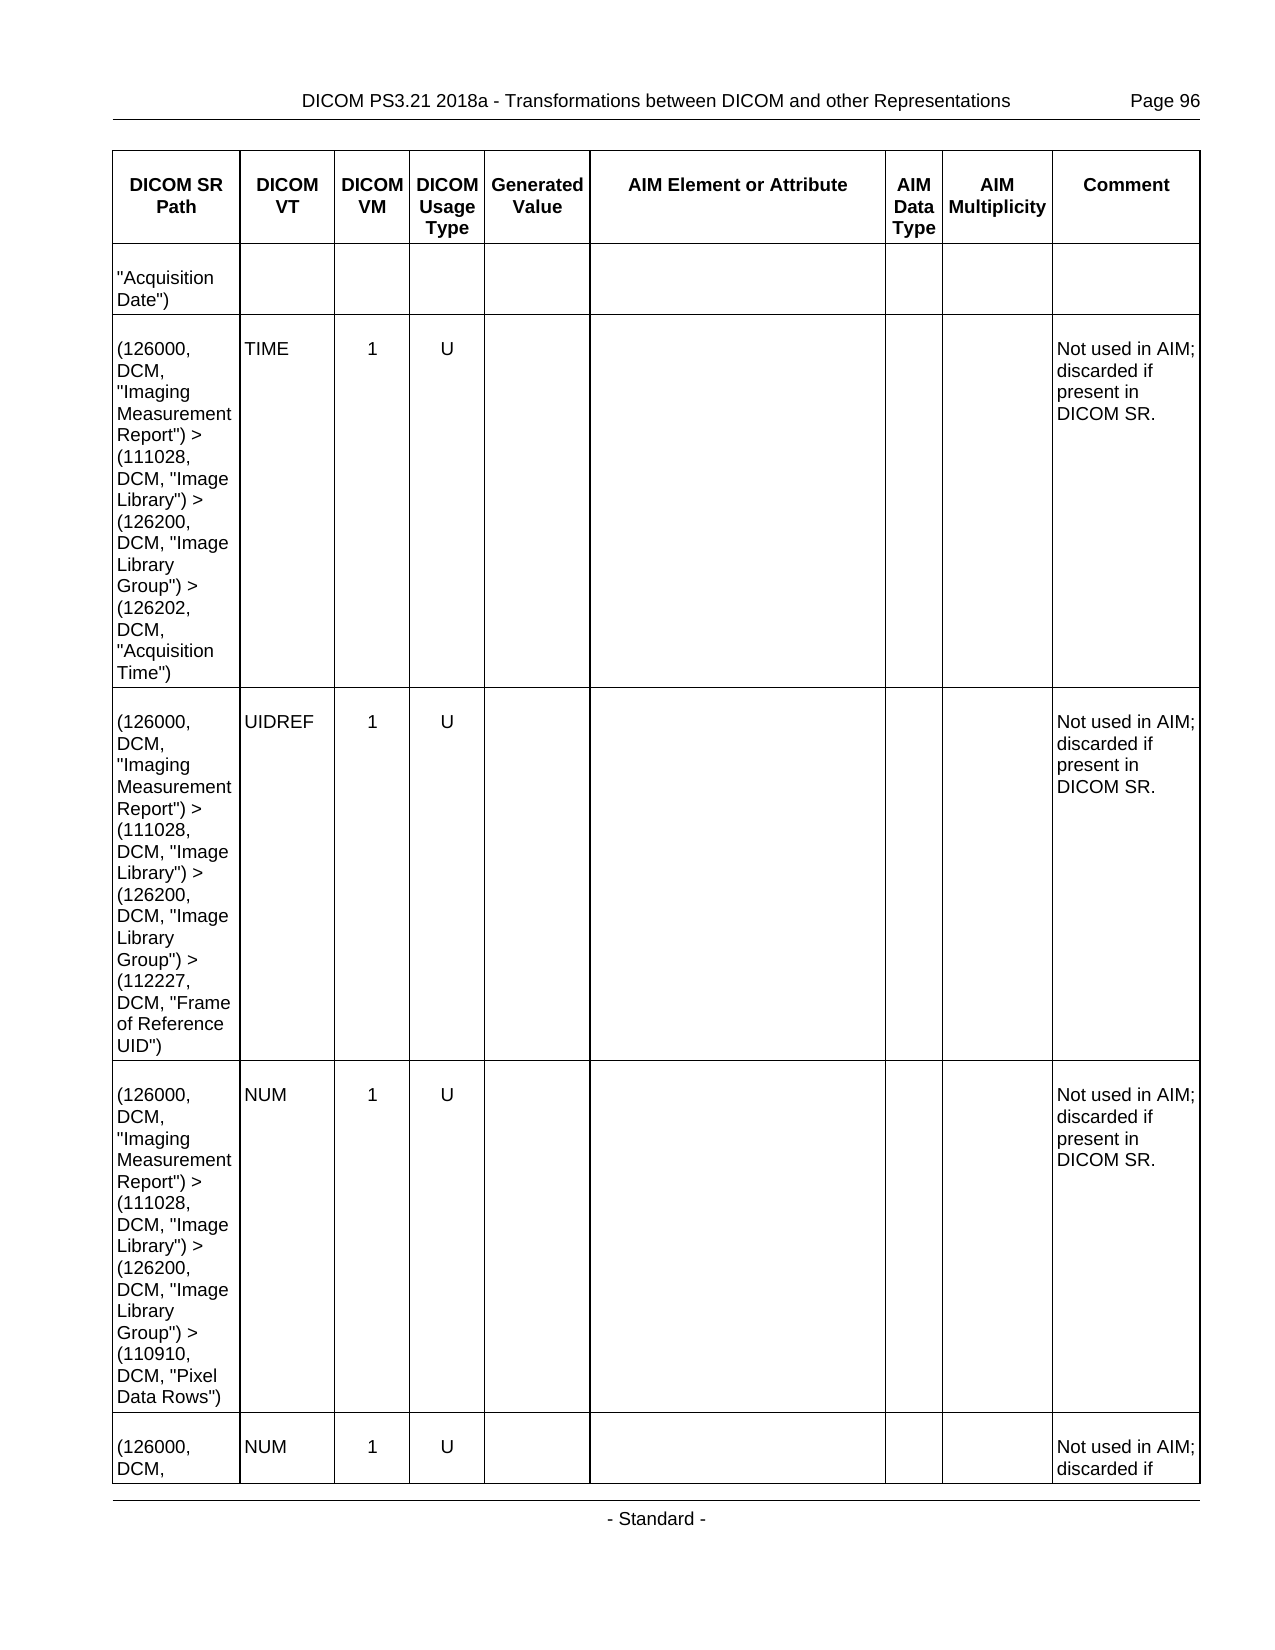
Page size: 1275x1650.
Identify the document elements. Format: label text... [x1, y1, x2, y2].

table_cell [943, 1413, 1052, 1483]
table_cell (126000, DCM, [113, 1413, 239, 1483]
table_cell [485, 688, 589, 1060]
table_header AIM Data Type [886, 151, 942, 243]
table_cell Not used in AIM; discarded if present in DICOM SR. [1053, 688, 1199, 1060]
table_cell U [410, 1413, 484, 1483]
table_cell [886, 1061, 942, 1412]
table_cell UIDREF [241, 688, 334, 1060]
table_cell (126000, DCM, "Imaging Measurement Report") > (111028, DCM, "Image Library") > (126200, DCM, "Image Library Group") > (126202, DCM, "Acquisition Time") [113, 315, 239, 687]
table_cell 1 [335, 1061, 409, 1412]
table_cell 1 [335, 1413, 409, 1483]
table_cell [591, 688, 885, 1060]
table_cell [485, 315, 589, 687]
table_cell [943, 244, 1052, 314]
table_cell [410, 244, 484, 314]
table_cell NUM [241, 1061, 334, 1412]
table_header AIM Element or Attribute [591, 151, 885, 243]
table_cell "Acquisition Date") [113, 244, 239, 314]
table_cell [485, 1413, 589, 1483]
table_cell [591, 315, 885, 687]
table_header DICOM SR Path [113, 151, 239, 243]
table_header DICOM VT [241, 151, 334, 243]
table_cell [591, 244, 885, 314]
table_cell TIME [241, 315, 334, 687]
table_header DICOM Usage Type [410, 151, 484, 243]
table_cell [591, 1061, 885, 1412]
table_header DICOM VM [335, 151, 409, 243]
table_cell [591, 1413, 885, 1483]
table_cell (126000, DCM, "Imaging Measurement Report") > (111028, DCM, "Image Library") > (126200, DCM, "Image Library Group") > (112227, DCM, "Frame of Reference UID") [113, 688, 239, 1060]
table_cell 1 [335, 688, 409, 1060]
table_cell (126000, DCM, "Imaging Measurement Report") > (111028, DCM, "Image Library") > (126200, DCM, "Image Library Group") > (110910, DCM, "Pixel Data Rows") [113, 1061, 239, 1412]
table_cell Not used in AIM; discarded if present in DICOM SR. [1053, 315, 1199, 687]
table_header Comment [1053, 151, 1199, 243]
table_cell 1 [335, 315, 409, 687]
table_cell Not used in AIM; discarded if present in DICOM SR. [1053, 1061, 1199, 1412]
table_header Generated Value [485, 151, 589, 243]
table_cell [335, 244, 409, 314]
table_cell U [410, 688, 484, 1060]
table_cell U [410, 1061, 484, 1412]
table_cell [886, 688, 942, 1060]
table_cell [886, 315, 942, 687]
table_cell Not used in AIM; discarded if [1053, 1413, 1199, 1483]
table_cell [241, 244, 334, 314]
table_cell [485, 1061, 589, 1412]
table_cell U [410, 315, 484, 687]
table_cell [943, 688, 1052, 1060]
table_cell [485, 244, 589, 314]
table_cell [886, 244, 942, 314]
table_cell NUM [241, 1413, 334, 1483]
table_cell [943, 1061, 1052, 1412]
table_cell [943, 315, 1052, 687]
table_cell [886, 1413, 942, 1483]
table_header AIM Multiplicity [943, 151, 1052, 243]
table_cell [1053, 244, 1199, 314]
